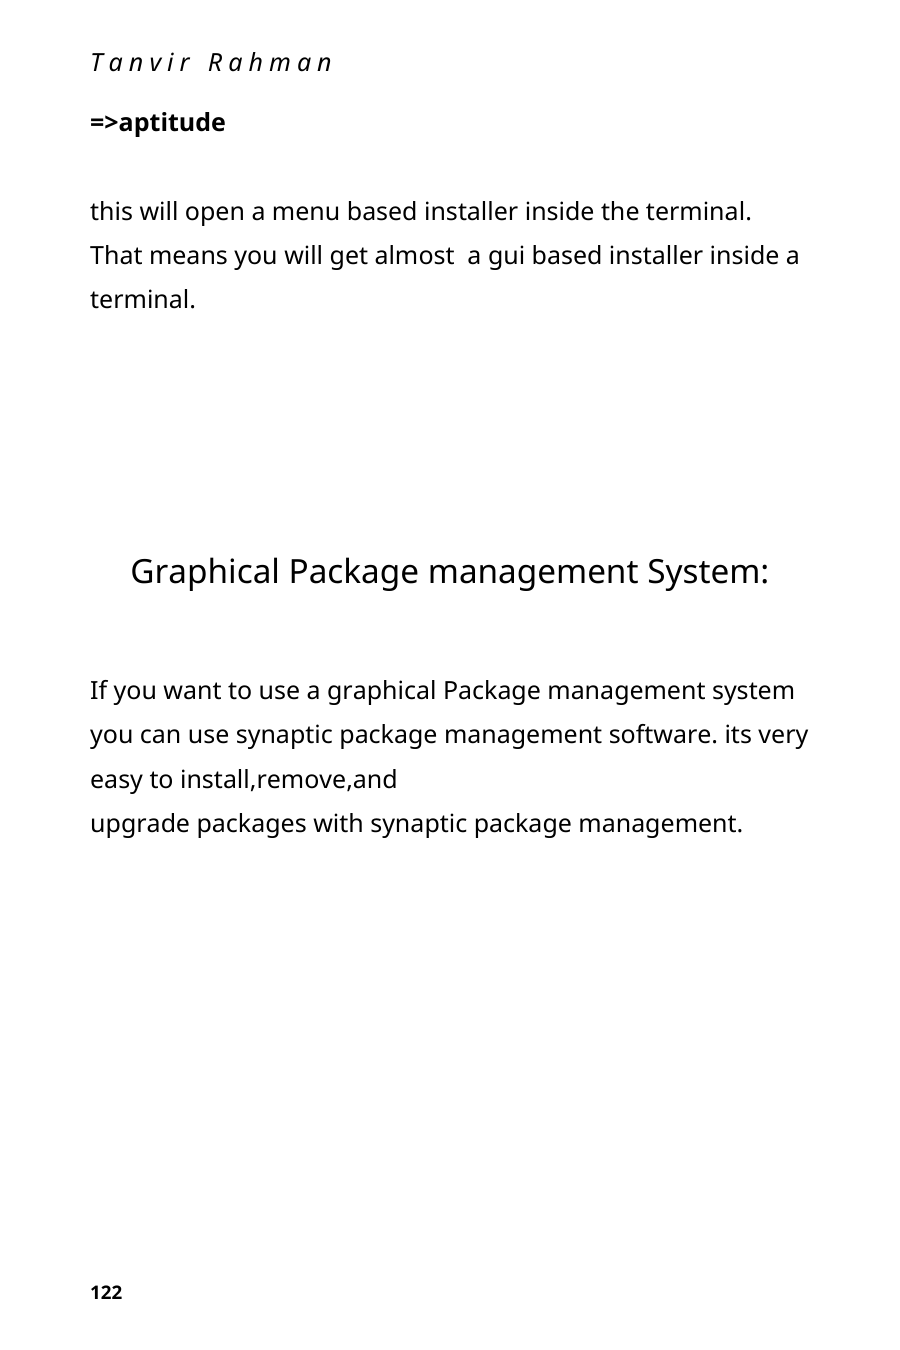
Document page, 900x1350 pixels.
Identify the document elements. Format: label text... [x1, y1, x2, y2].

text upgrade packages with synaptic package management. [90, 806, 810, 840]
text If you want to use a graphical Package management system you can use synaptic package management software. its very easy to install,remove,and [90, 673, 810, 795]
text Graphical Package management System: [90, 547, 810, 593]
text this will open a menu based installer inside the terminal. That means you will get almost a gui based installer inside a terminal. [90, 193, 810, 316]
text =>aptitude [90, 105, 810, 139]
